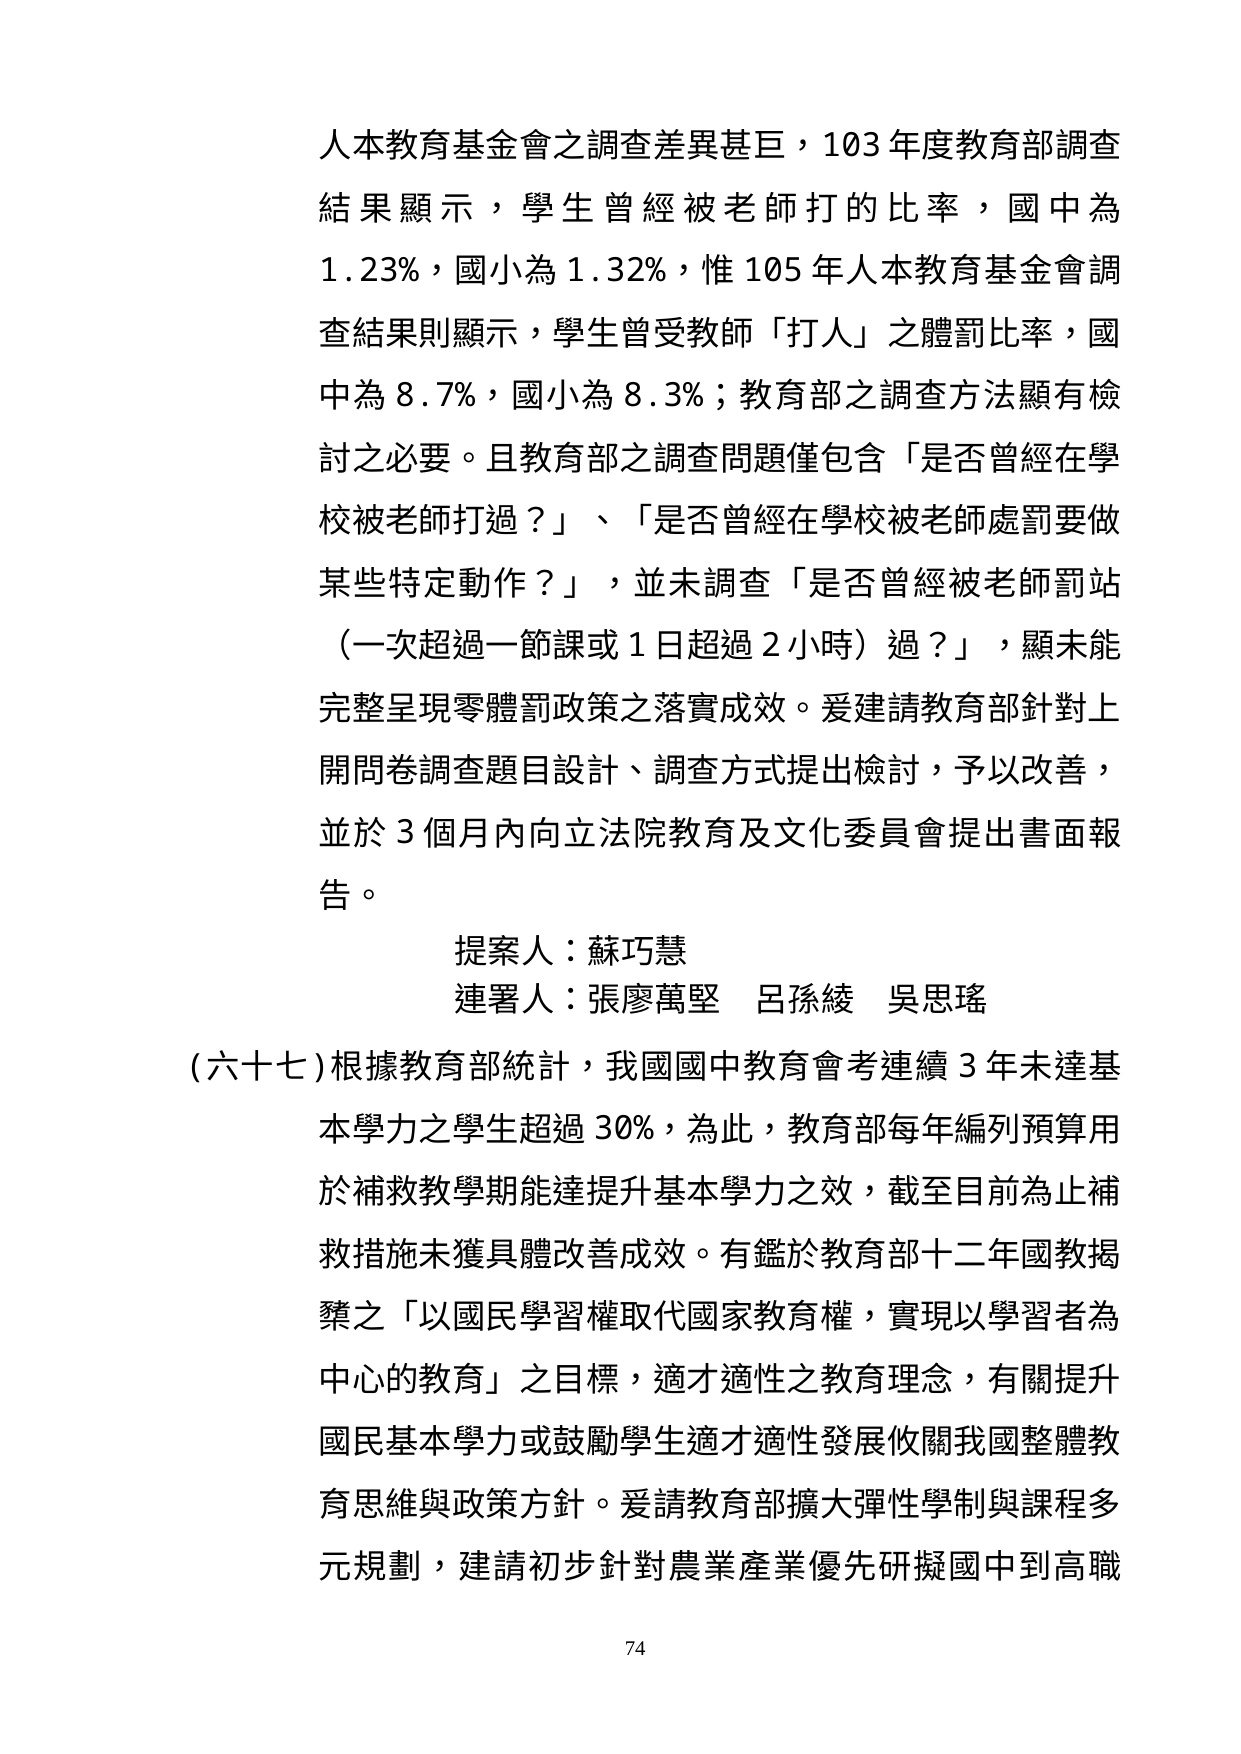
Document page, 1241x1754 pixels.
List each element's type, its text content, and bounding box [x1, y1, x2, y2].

text 人本教育基金會之調查差異甚巨，103年度教育部調查結果顯示，學生曾經被老師打的比率，國中為1.23%，國小為1.32%，惟105年人本教育基金會調查結果則顯示，學生曾受教師「打人」之體罰比率，國中為8.7%，國小為8.3%；教育部之調查方法顯有檢討之必要。且教育部之調查問題僅包含「是否曾經在學校被老師打過？」、「是否曾經在學校被老師處罰要做某些特定動作？」，並未調查「是否曾經被老師罰站（一次超過一節課或1日超過2小時）過？」，顯未能完整呈現零體罰政策之落實成效。爰建請教育部針對上開問卷調查題目設計、調查方式提出檢討，予以改善，並於3個月內向立法院教育及文化委員會提出書面報告。 [185, 112, 1122, 925]
text 連署人：張廖萬堅 呂孫綾 吳思瑤 [148, 973, 1122, 1021]
text 提案人：蘇巧慧 [148, 925, 1122, 973]
text (六十七)根據教育部統計，我國國中教育會考連續3年未達基本學力之學生超過30%，為此，教育部每年編列預算用於補救教學期能達提升基本學力之效，截至目前為止補救措施未獲具體改善成效。有鑑於教育部十二年國教揭櫫之「以國民學習權取代國家教育權，實現以學習者為中心的教育」之目標，適才適性之教育理念，有關提升國民基本學力或鼓勵學生適才適性發展攸關我國整體教育思維與政策方針。爰請教育部擴大彈性學制與課程多元規劃，建請初步針對農業產業優先研擬國中到高職 [185, 1033, 1122, 1596]
